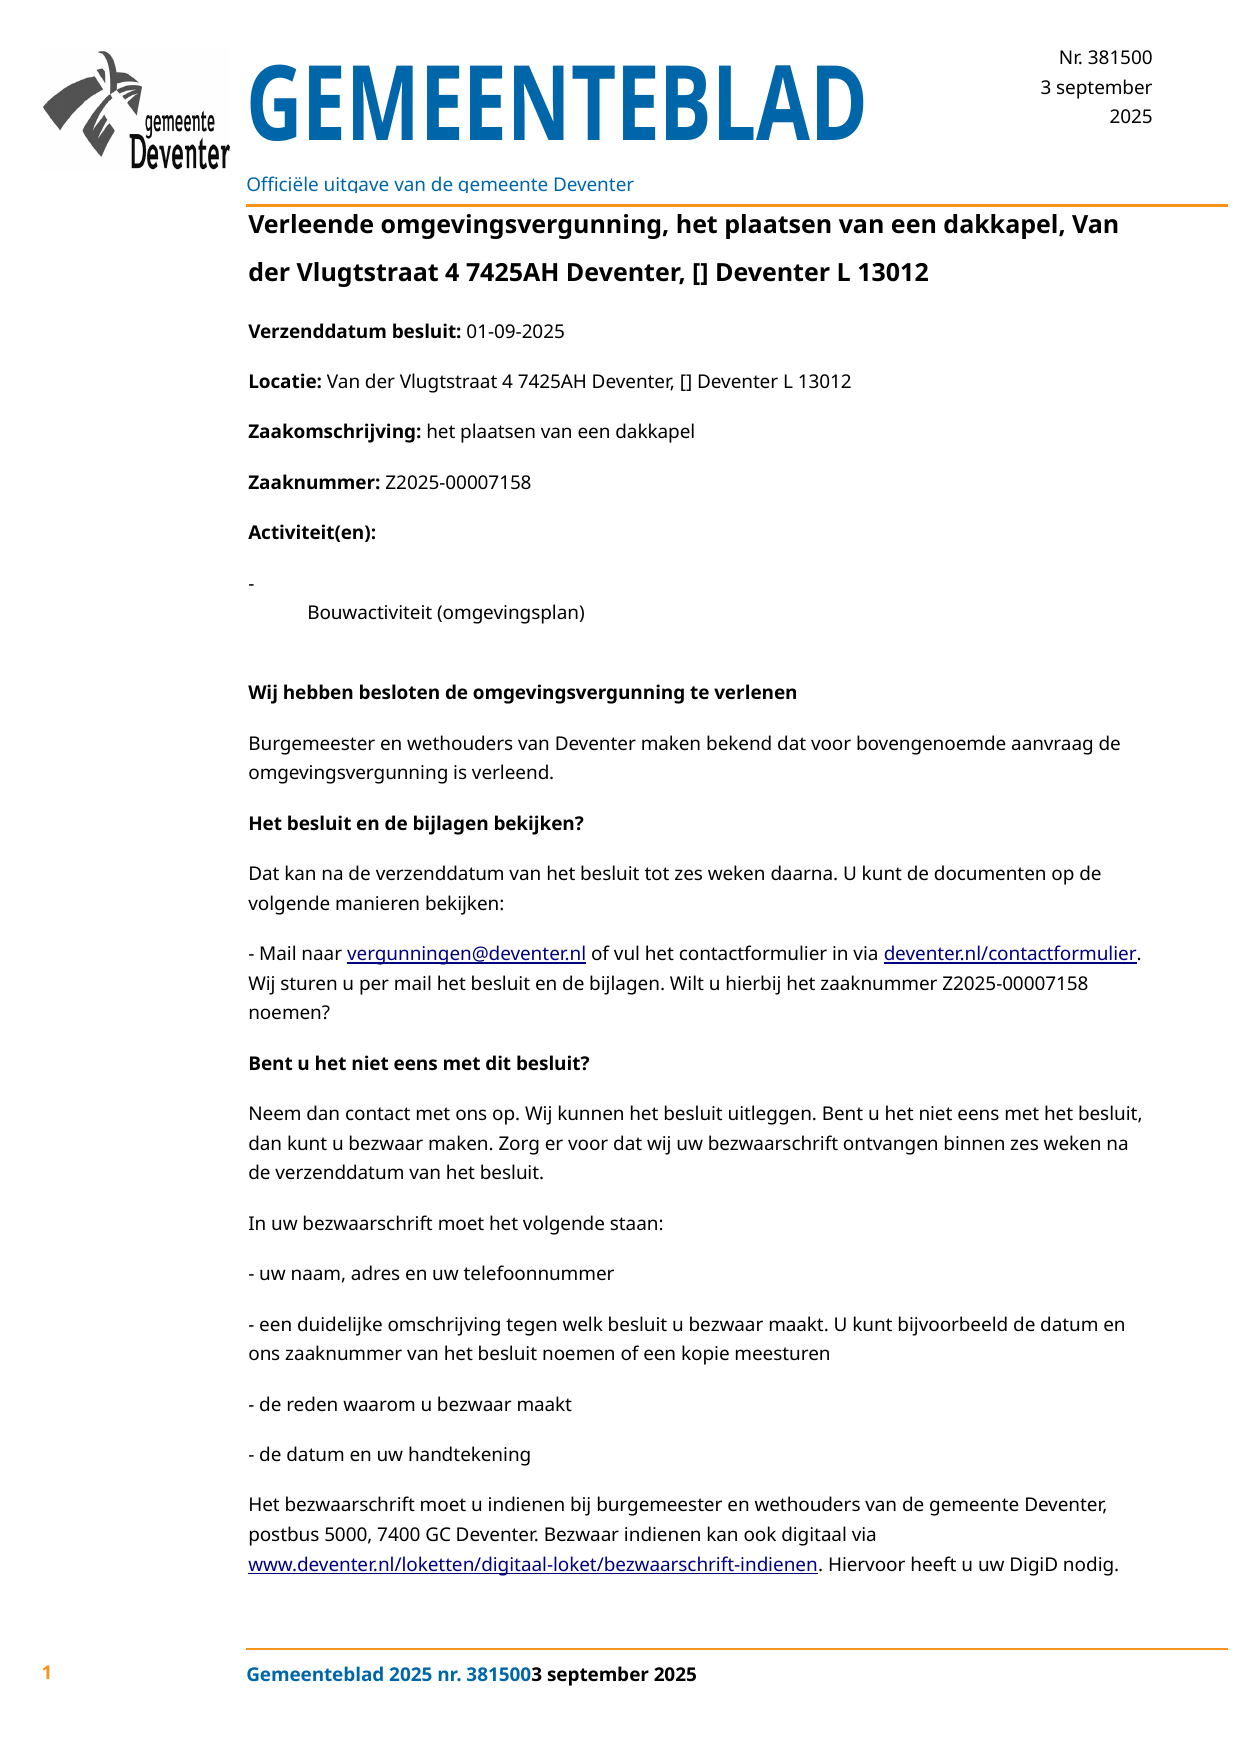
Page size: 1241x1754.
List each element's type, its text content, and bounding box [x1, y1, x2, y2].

text Dat kan na de verzenddatum van het besluit tot zes weken daarna. U kunt de documenten op de volgende manieren bekijken: [248, 860, 1152, 916]
text Zaaknummer: Z2025-00007158 [248, 469, 1152, 495]
text Activiteit(en): [248, 519, 1152, 545]
text - Mail naar vergunningen@deventer.nl of vul het contactformulier in via deventer.nl/contactformulier. Wij sturen u per mail het besluit en de bijlagen. Wilt u hierbij het zaaknummer Z2025-00007158 noemen? [248, 940, 1152, 1025]
text Bent u het niet eens met dit besluit? [248, 1050, 1152, 1076]
text Locatie: Van der Vlugtstraat 4 7425AH Deventer, [] Deventer L 13012 [248, 368, 1152, 394]
text Wij hebben besloten de omgevingsvergunning te verlenen [248, 679, 1152, 705]
text Neem dan contact met ons op. Wij kunnen het besluit uitleggen. Bent u het niet eens met het besluit, dan kunt u bezwaar maken. Zorg er voor dat wij uw bezwaarschrift ontvangen binnen zes weken na de verzenddatum van het besluit. [248, 1100, 1152, 1185]
text Het bezwaarschrift moet u indienen bij burgemeester en wethouders van de gemeente Deventer, postbus 5000, 7400 GC Deventer. Bezwaar indienen kan ook digitaal via www.deventer.nl/loketten/digitaal-loket/bezwaarschrift-indienen. Hiervoor heeft u uw DigiD nodig. [248, 1492, 1152, 1577]
text Verzenddatum besluit: 01-09-2025 [248, 318, 1152, 344]
text - uw naam, adres en uw telefoonnummer [248, 1260, 1152, 1286]
text - de datum en uw handtekening [248, 1441, 1152, 1467]
list Bouwactiviteit (omgevingsplan) [248, 599, 1152, 625]
picture [41, 47, 231, 172]
text In uw bezwaarschrift moet het volgende staan: [248, 1210, 1152, 1236]
text - de reden waarom u bezwaar maakt [248, 1391, 1152, 1417]
text Het besluit en de bijlagen bekijken? [248, 810, 1152, 836]
text - een duidelijke omschrijving tegen welk besluit u bezwaar maakt. U kunt bijvoorbeeld de datum en ons zaaknummer van het besluit noemen of een kopie meesturen [248, 1311, 1152, 1366]
text Burgemeester en wethouders van Deventer maken bekend dat voor bovengenoemde aanvraag de omgevingsvergunning is verleend. [248, 730, 1152, 785]
text Zaakomschrijving: het plaatsen van een dakkapel [248, 419, 1152, 444]
text Verleende omgevingsvergunning, het plaatsen van een dakkapel, Van der Vlugtstraat 4 7425AH Deventer, [] Deventer L 13012 [248, 207, 1152, 288]
